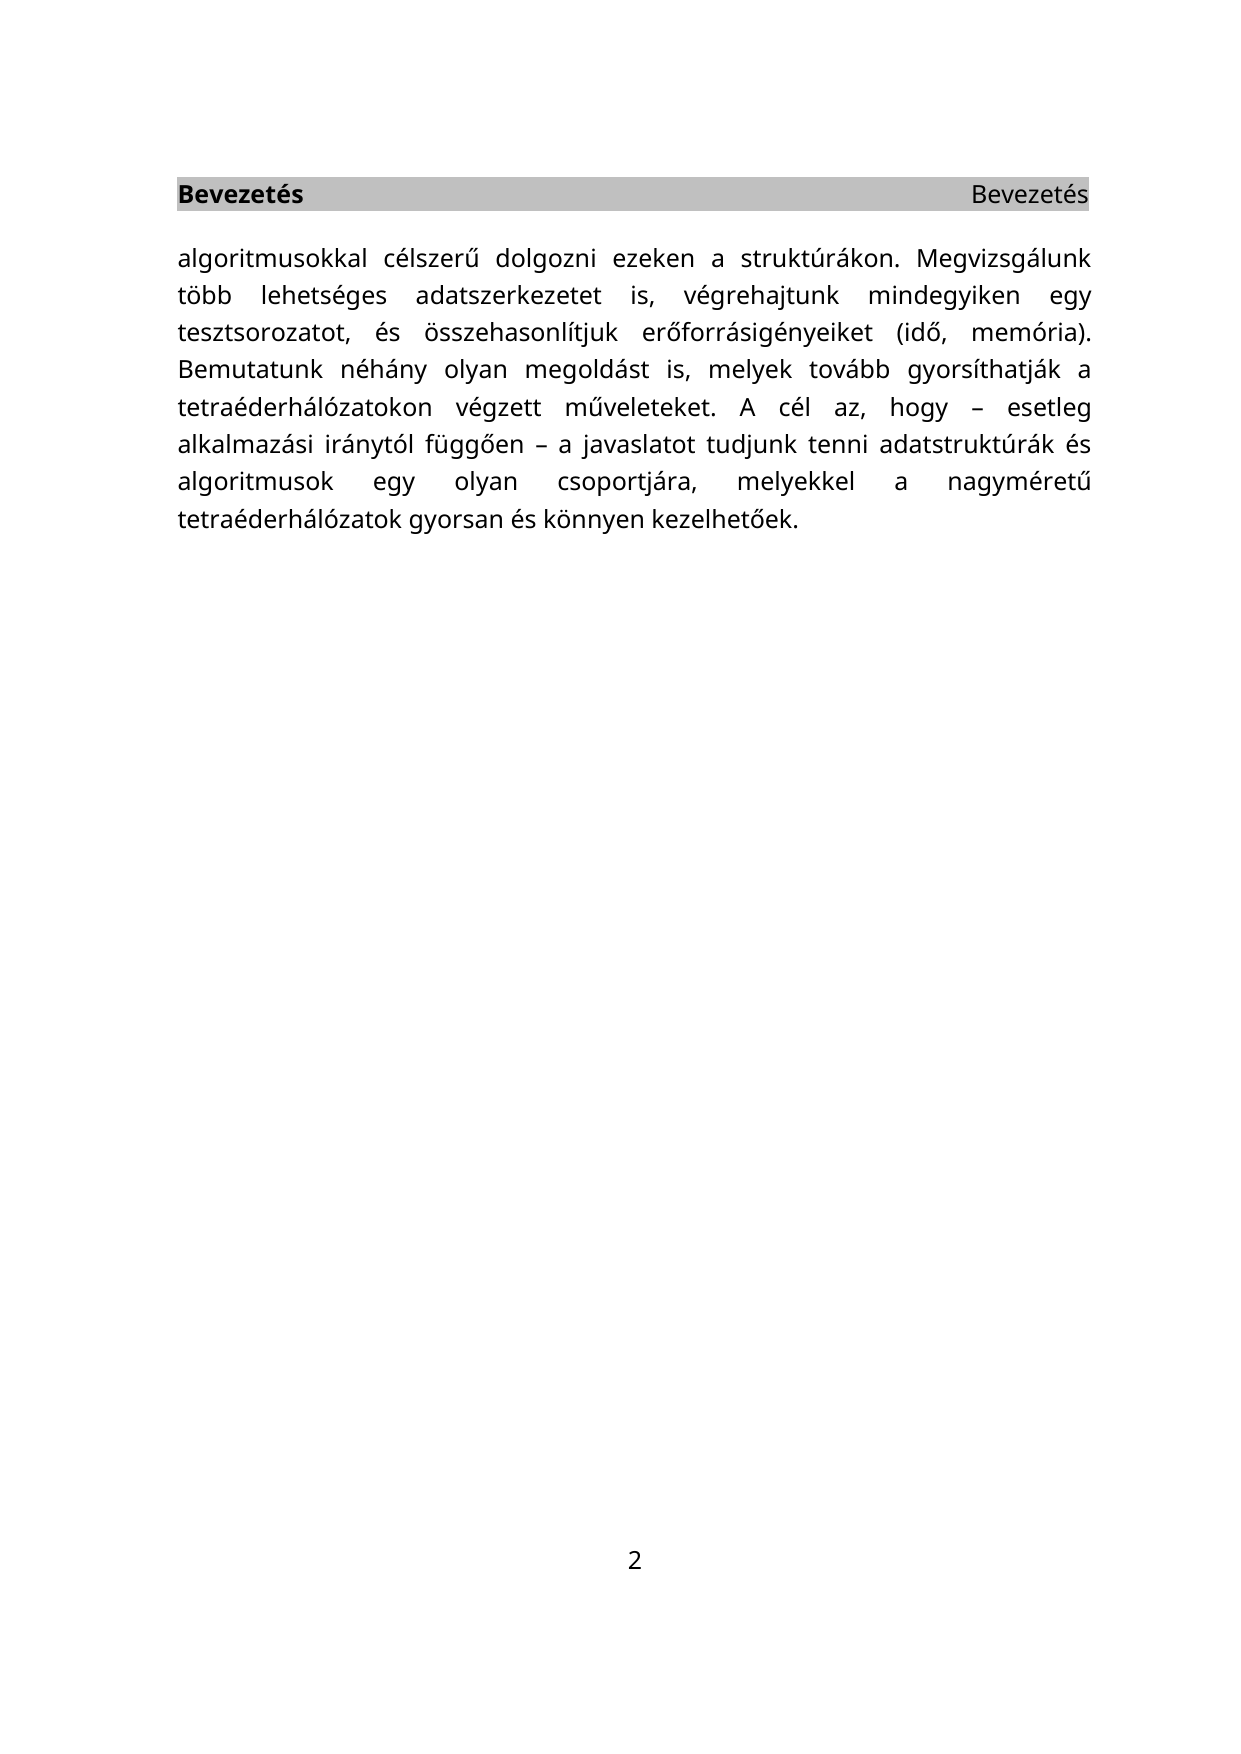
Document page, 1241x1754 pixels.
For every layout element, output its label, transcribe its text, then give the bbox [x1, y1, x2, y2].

text algoritmusokkal célszerű dolgozni ezeken a struktúrákon. Megvizsgálunk több lehetséges adatszerkezetet is, végrehajtunk mindegyiken egy tesztsorozatot, és összehasonlítjuk erőforrásigényeiket (idő, memória). Bemutatunk néhány olyan megoldást is, melyek tovább gyorsíthatják a tetraéderhálózatokon végzett műveleteket. A cél az, hogy – esetleg alkalmazási iránytól függően – a javaslatot tudjunk tenni adatstruktúrák és algoritmusok egy olyan csoportjára, melyekkel a nagyméretű tetraéderhálózatok gyorsan és könnyen kezelhetőek. [177, 241, 1093, 536]
